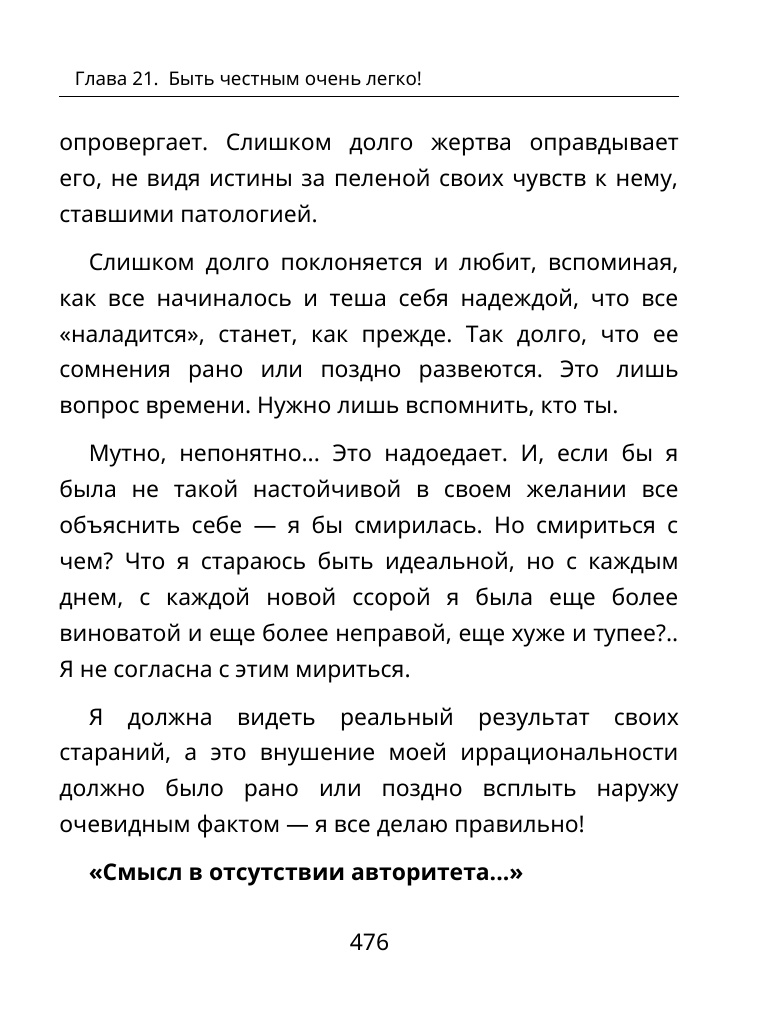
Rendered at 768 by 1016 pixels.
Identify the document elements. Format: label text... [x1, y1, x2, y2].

text Мутно, непонятно... Это надоедает. И, если бы я была не такой настойчивой в своем желании все объяснить себе — я бы смирилась. Но смириться с чем? Что я стараюсь быть идеальной, но с каждым днем, с каждой новой ссорой я была еще более виноватой и еще более неправой, еще хуже и тупее?.. Я не согласна с этим мириться. [59, 437, 679, 684]
text Я должна видеть реальный результат своих стараний, а это внушение моей иррациональности должно было рано или поздно всплыть наружу очевидным фактом — я все делаю правильно! [59, 700, 679, 839]
text опровергает. Слишком долго жертва оправдывает его, не видя истины за пеленой своих чувств к нему, ставшими патологией. [59, 126, 679, 229]
text Слишком долго поклоняется и любит, вспоминая, как все начиналось и теша себя надеждой, что все «наладится», станет, как прежде. Так долго, что ее сомнения рано или поздно развеются. Это лишь вопрос времени. Нужно лишь вспомнить, кто ты. [59, 246, 679, 421]
text «Смысл в отсутствии авторитета...» [59, 856, 679, 887]
